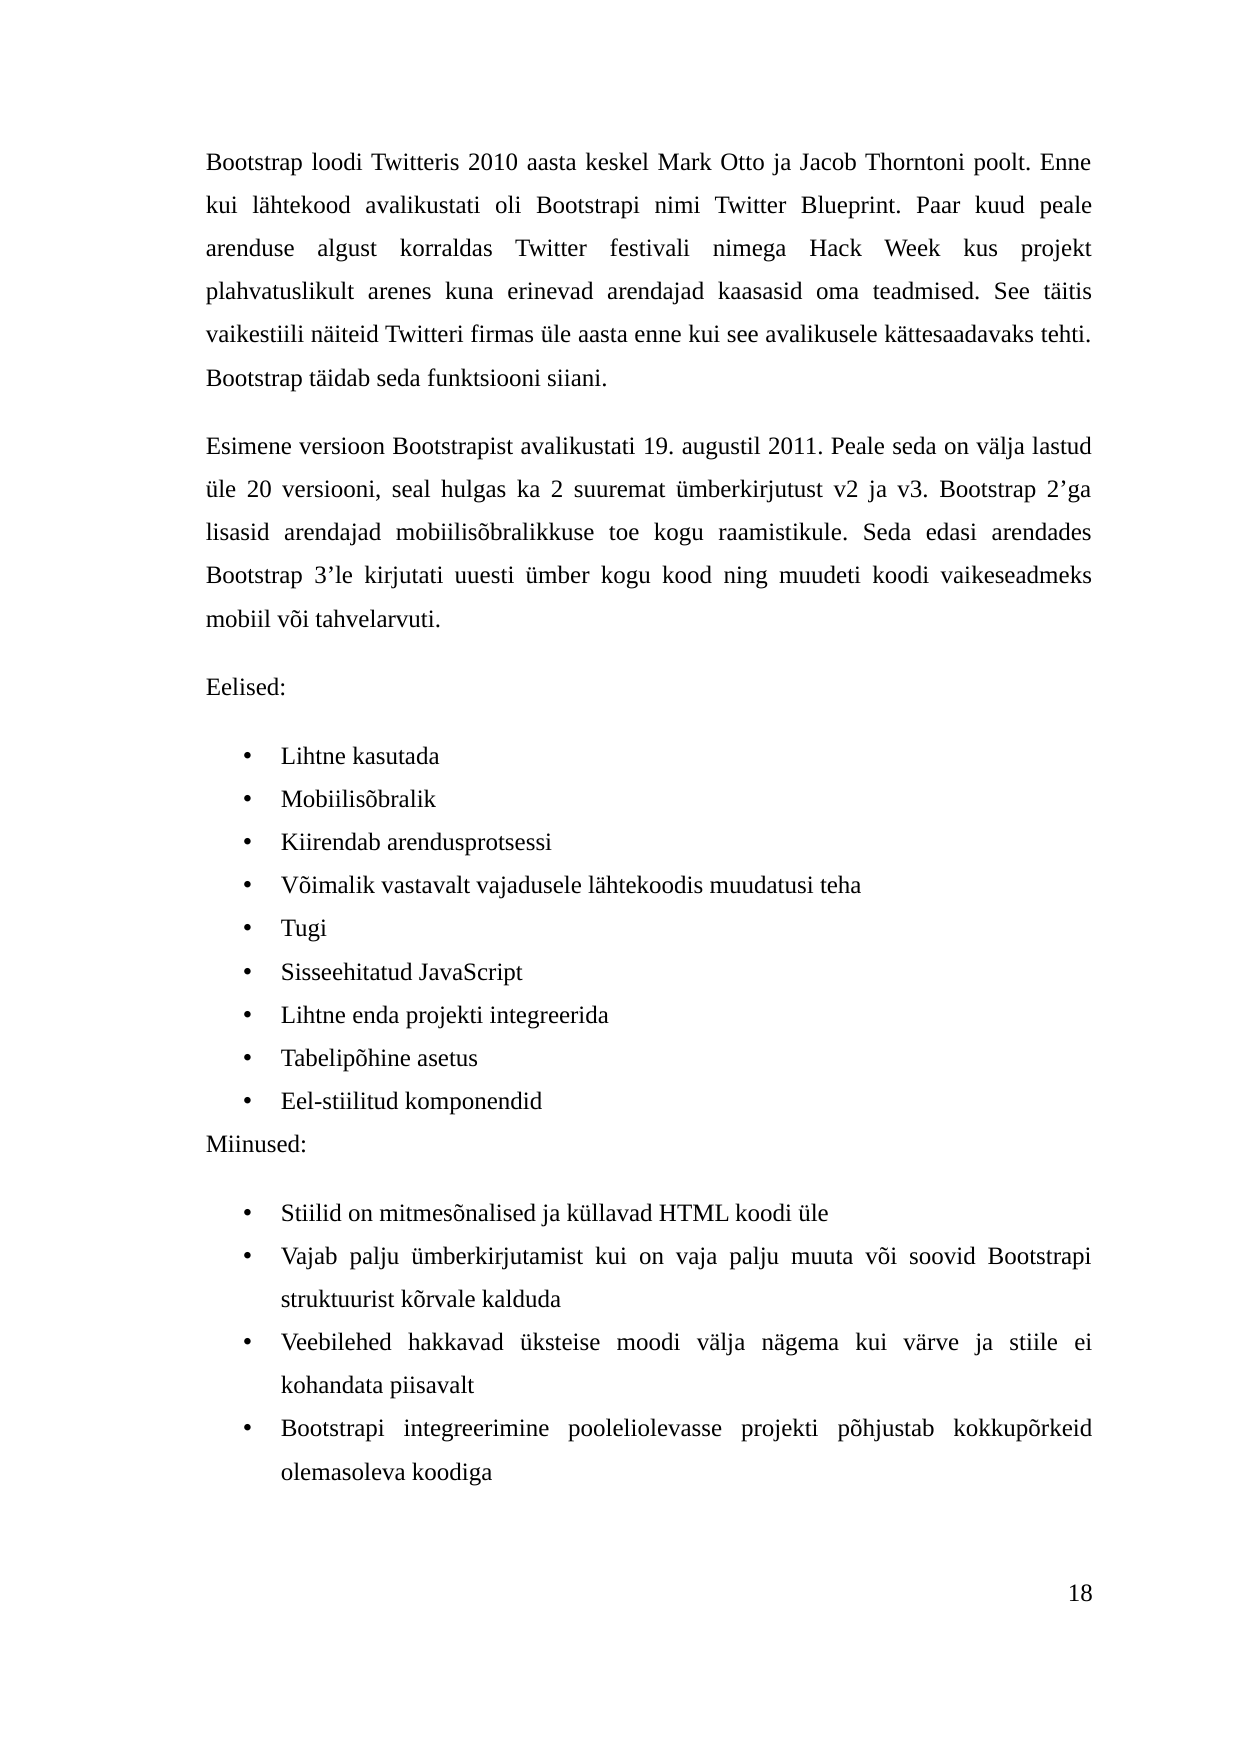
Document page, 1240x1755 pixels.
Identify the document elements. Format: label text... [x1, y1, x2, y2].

list Tabelipõhine asetus [243, 1043, 1093, 1072]
text Miinused: [206, 1129, 1093, 1158]
list Mobiilisõbralik [243, 784, 1093, 813]
list Sisseehitatud JavaScript [243, 957, 1093, 985]
list Kiirendab arendusprotsessi [243, 827, 1093, 856]
list Vajab palju ümberkirjutamist kui on vaja palju muuta või soovid Bootstrapi struktuurist kõrvale kalduda [243, 1241, 1093, 1313]
list Võimalik vastavalt vajadusele lähtekoodis muudatusi teha [243, 870, 1093, 899]
list Lihtne enda projekti integreerida [243, 1000, 1093, 1028]
list Tugi [243, 913, 1093, 942]
text Bootstrap loodi Twitteris 2010 aasta keskel Mark Otto ja Jacob Thorntoni poolt. Enne kui lähtekood avalikustati oli Bootstrapi nimi Twitter Blueprint. Paar kuud peale arenduse algust korraldas Twitter festivali nimega Hack Week kus projekt plahvatuslikult arenes kuna erinevad arendajad kaasasid oma teadmised. See täitis vaikestiili näiteid Twitteri firmas üle aasta enne kui see avalikusele kättesaadavaks tehti. Bootstrap täidab seda funktsiooni siiani. [206, 147, 1093, 391]
list Bootstrapi integreerimine pooleliolevasse projekti põhjustab kokkupõrkeid olemasoleva koodiga [243, 1413, 1093, 1485]
list Veebilehed hakkavad üksteise moodi välja nägema kui värve ja stiile ei kohandata piisavalt [243, 1327, 1093, 1399]
text Esimene versioon Bootstrapist avalikustati 19. augustil 2011. Peale seda on välja lastud üle 20 versiooni, seal hulgas ka 2 suuremat ümberkirjutust v2 ja v3. Bootstrap 2’ga lisasid arendajad mobiilisõbralikkuse toe kogu raamistikule. Seda edasi arendades Bootstrap 3’le kirjutati uuesti ümber kogu kood ning muudeti koodi vaikeseadmeks mobiil või tahvelarvuti. [206, 431, 1093, 632]
list Eel-stiilitud komponendid [243, 1086, 1093, 1115]
list Stiilid on mitmesõnalised ja küllavad HTML koodi üle [243, 1198, 1093, 1227]
list Lihtne kasutada [243, 741, 1093, 770]
text Eelised: [206, 672, 1093, 701]
